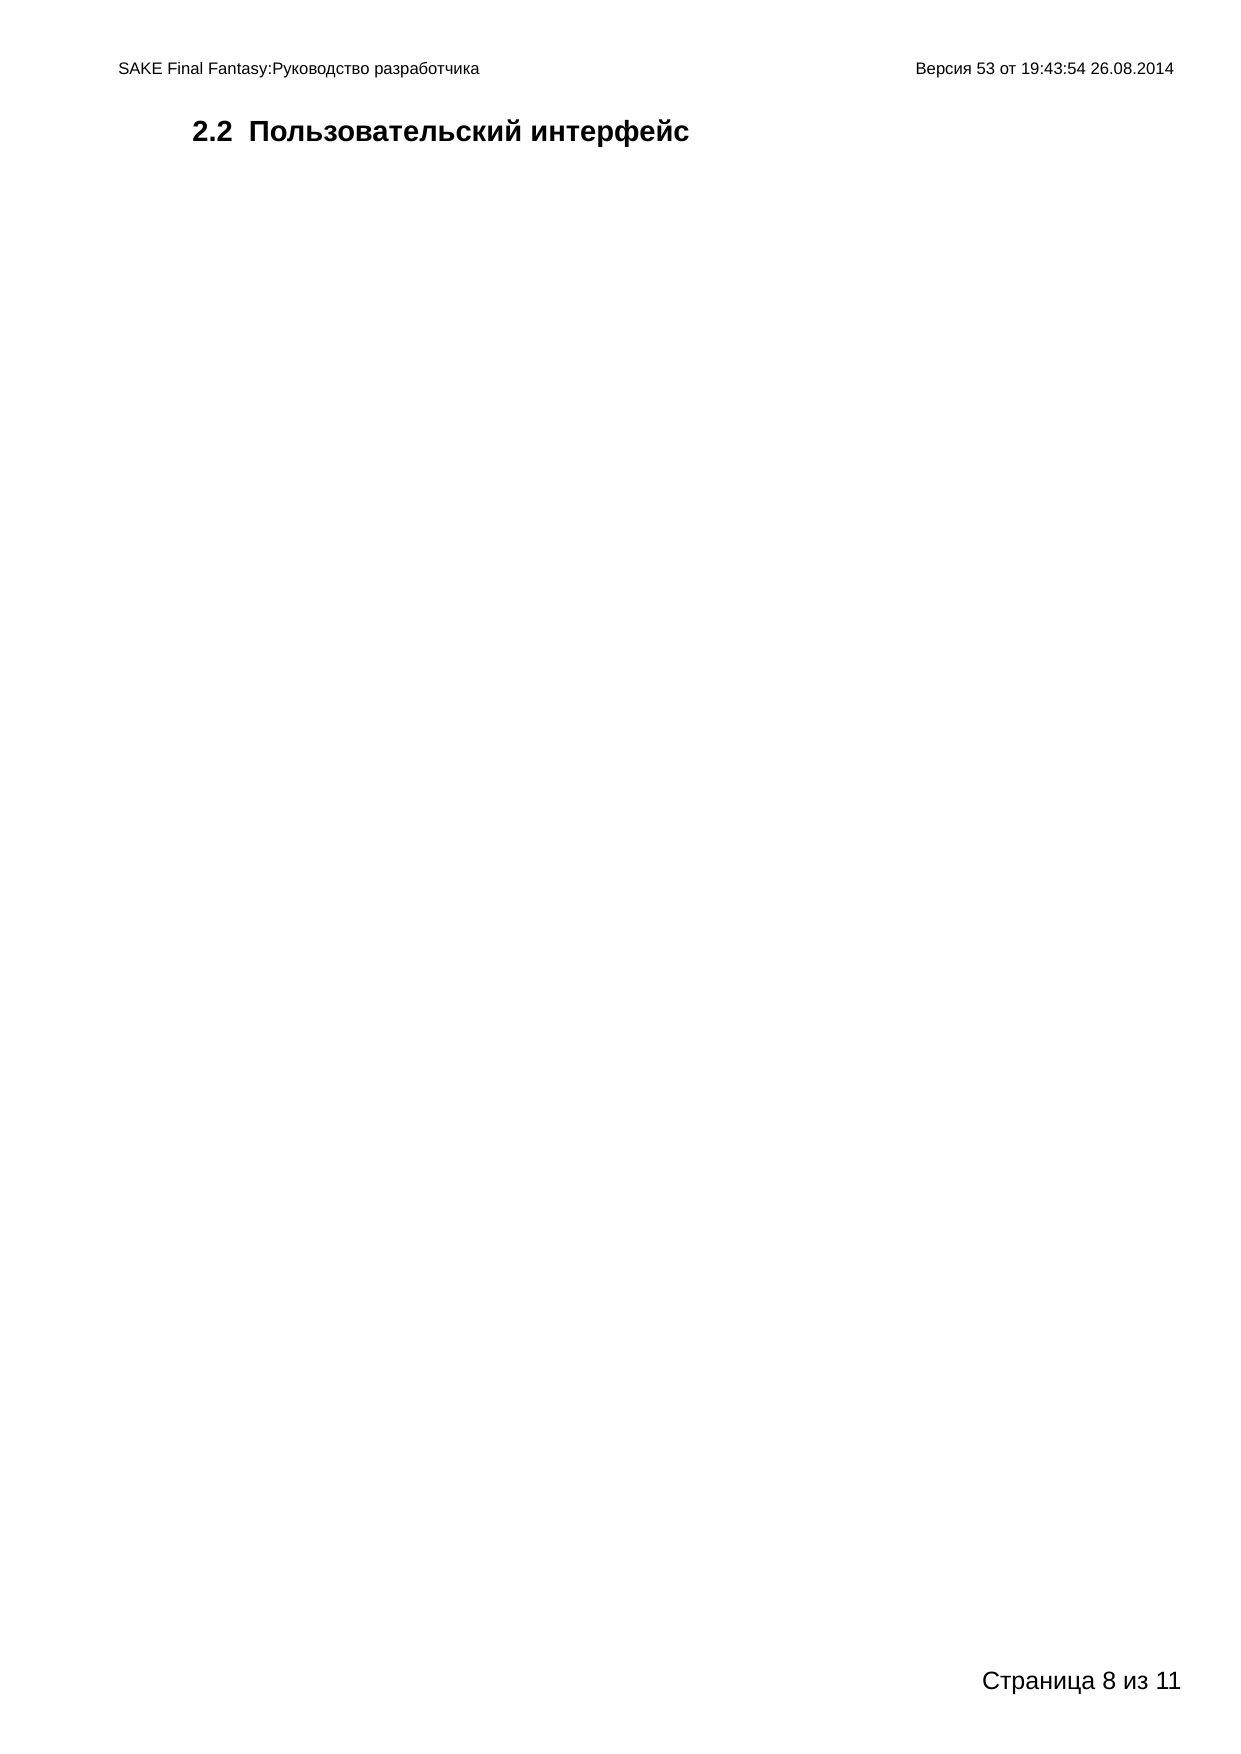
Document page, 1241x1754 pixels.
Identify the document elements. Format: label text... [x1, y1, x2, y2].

subtitle Пользовательский интерфейс [118, 114, 1181, 147]
